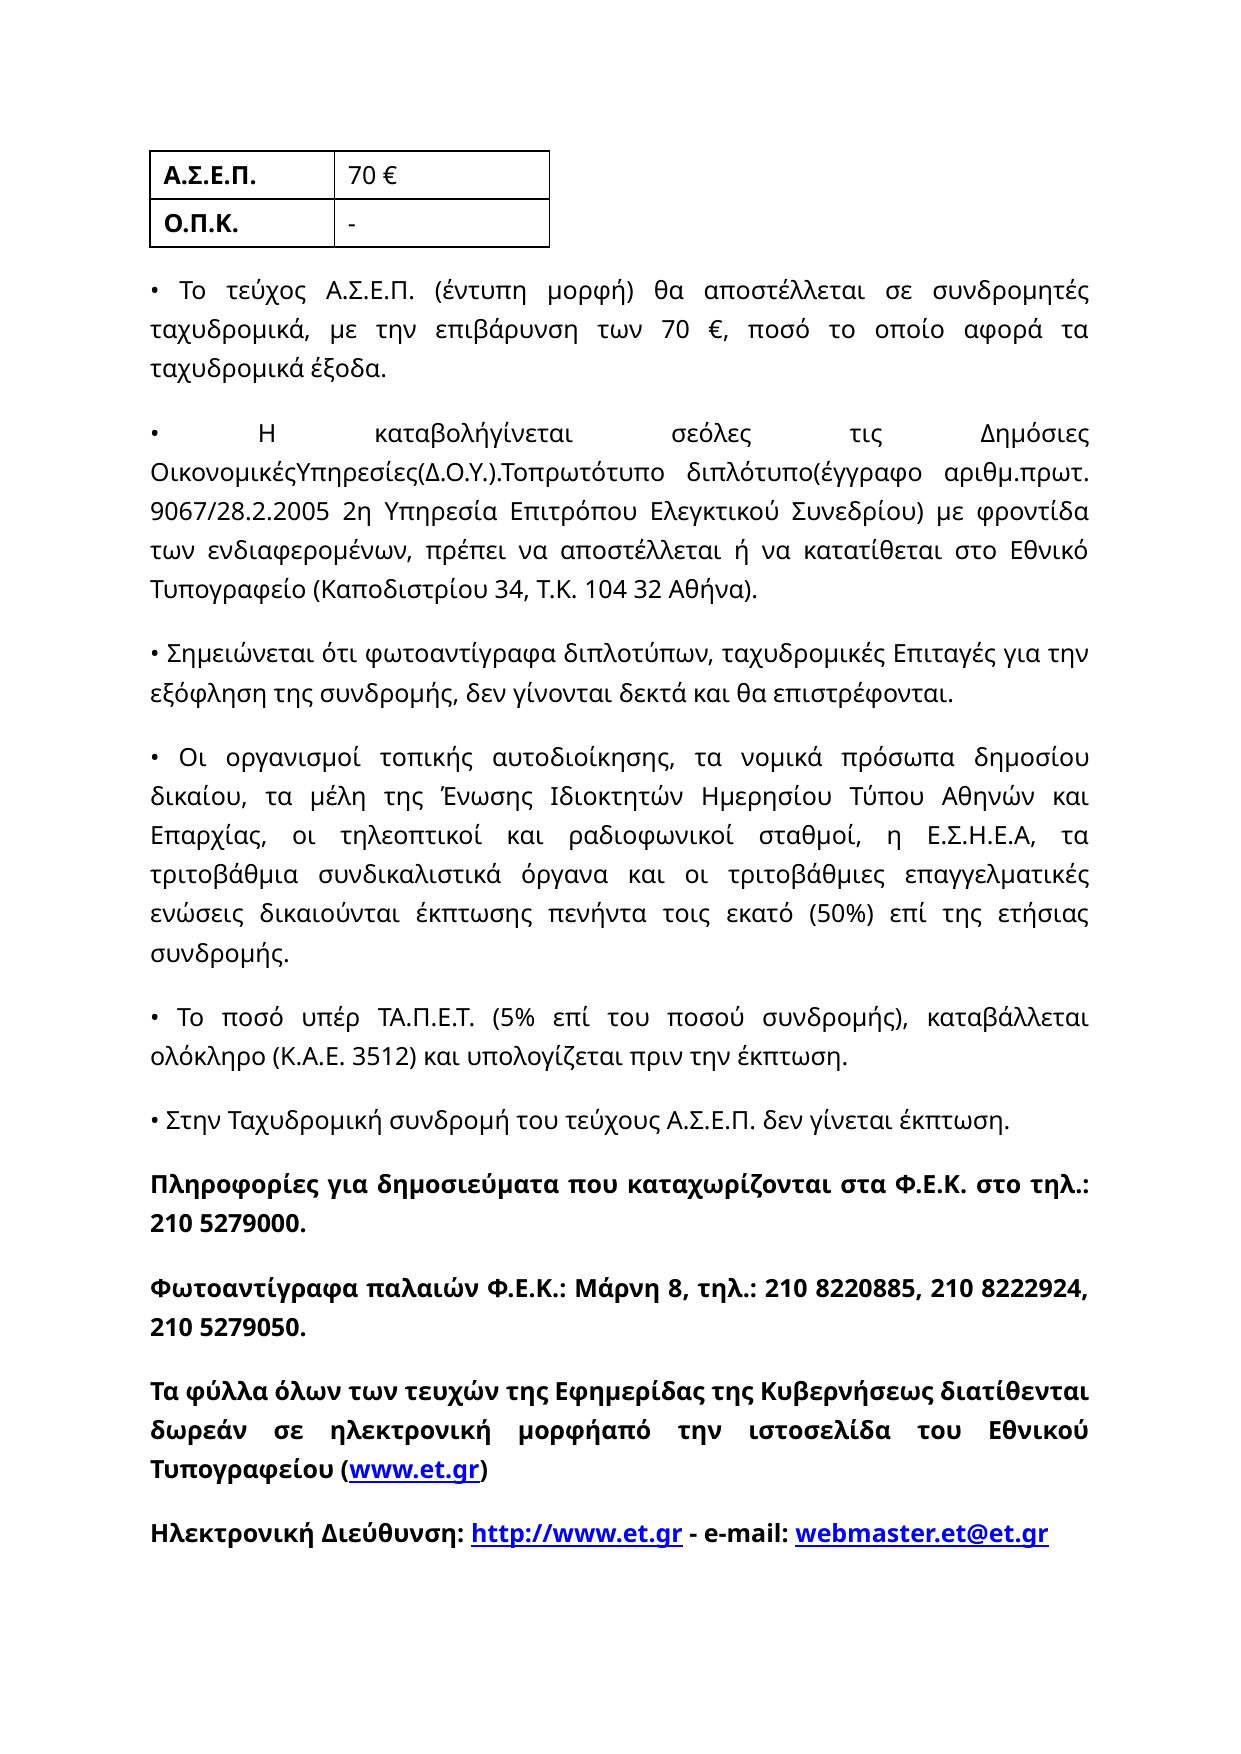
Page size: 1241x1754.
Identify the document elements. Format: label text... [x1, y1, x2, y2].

table_cell 70 € [335, 152, 549, 198]
text Φωτοαντίγραφα παλαιών Φ.Ε.Κ.: Μάρνη 8, τηλ.: 210 8220885, 210 8222924, 210 5279050. [150, 1270, 1090, 1343]
text Πληροφορίες για δημοσιεύματα που καταχωρίζονται στα Φ.Ε.Κ. στο τηλ.: 210 5279000. [150, 1167, 1090, 1240]
table_cell Α.Σ.Ε.Π. [151, 152, 334, 198]
text • Σημειώνεται ότι φωτοαντίγραφα διπλοτύπων, ταχυδρομικές Επιταγές για την εξόφληση της συνδρομής, δεν γίνονται δεκτά και θα επιστρέφονται. [150, 636, 1090, 709]
text • Στην Ταχυδρομική συνδρομή του τεύχους Α.Σ.Ε.Π. δεν γίνεται έκπτωση. [150, 1103, 1090, 1137]
text • Το ποσό υπέρ ΤΑ.Π.Ε.Τ. (5% επί του ποσού συνδρομής), καταβάλλεται ολόκληρο (Κ.Α.Ε. 3512) και υπολογίζεται πριν την έκπτωση. [150, 999, 1090, 1073]
text Hλεκτρονική Διεύθυνση: http://www.et.gr - e-mail: webmaster.et@et.gr [150, 1516, 1090, 1550]
table_cell - [335, 200, 549, 246]
text • Η καταβολήγίνεται σεόλες τις Δημόσιες ΟικονομικέςΥπηρεσίες(Δ.Ο.Υ.).Τοπρωτότυπο διπλότυπο(έγγραφο αριθμ.πρωτ. 9067/28.2.2005 2η Υπηρεσία Επιτρόπου Ελεγκτικού Συνεδρίου) με φροντίδα των ενδιαφερομένων, πρέπει να αποστέλλεται ή να κατατίθεται στο Εθνικό Τυπογραφείο (Καποδιστρίου 34, Τ.Κ. 104 32 Αθήνα). [150, 415, 1090, 606]
text • Οι οργανισμοί τοπικής αυτοδιοίκησης, τα νομικά πρόσωπα δημοσίου δικαίου, τα μέλη της Ένωσης Ιδιοκτητών Ημερησίου Τύπου Αθηνών και Επαρχίας, οι τηλεοπτικοί και ραδιοφωνικοί σταθμοί, η Ε.Σ.Η.Ε.Α, τα τριτοβάθμια συνδικαλιστικά όργανα και οι τριτοβάθμιες επαγγελματικές ενώσεις δικαιούνται έκπτωσης πενήντα τοις εκατό (50%) επί της ετήσιας συνδρομής. [150, 739, 1090, 969]
text • Το τεύχος Α.Σ.Ε.Π. (έντυπη μορφή) θα αποστέλλεται σε συνδρομητές ταχυδρομικά, με την επιβάρυνση των 70 €, ποσό το οποίο αφορά τα ταχυδρομικά έξοδα. [150, 273, 1090, 385]
table_cell Ο.Π.Κ. [151, 200, 334, 246]
text Τα φύλλα όλων των τευχών της Εφημερίδας της Κυβερνήσεως διατίθενται δωρεάν σε ηλεκτρονική μορφήαπό την ιστοσελίδα του Εθνικού Τυπογραφείου (www.et.gr) [150, 1374, 1090, 1486]
